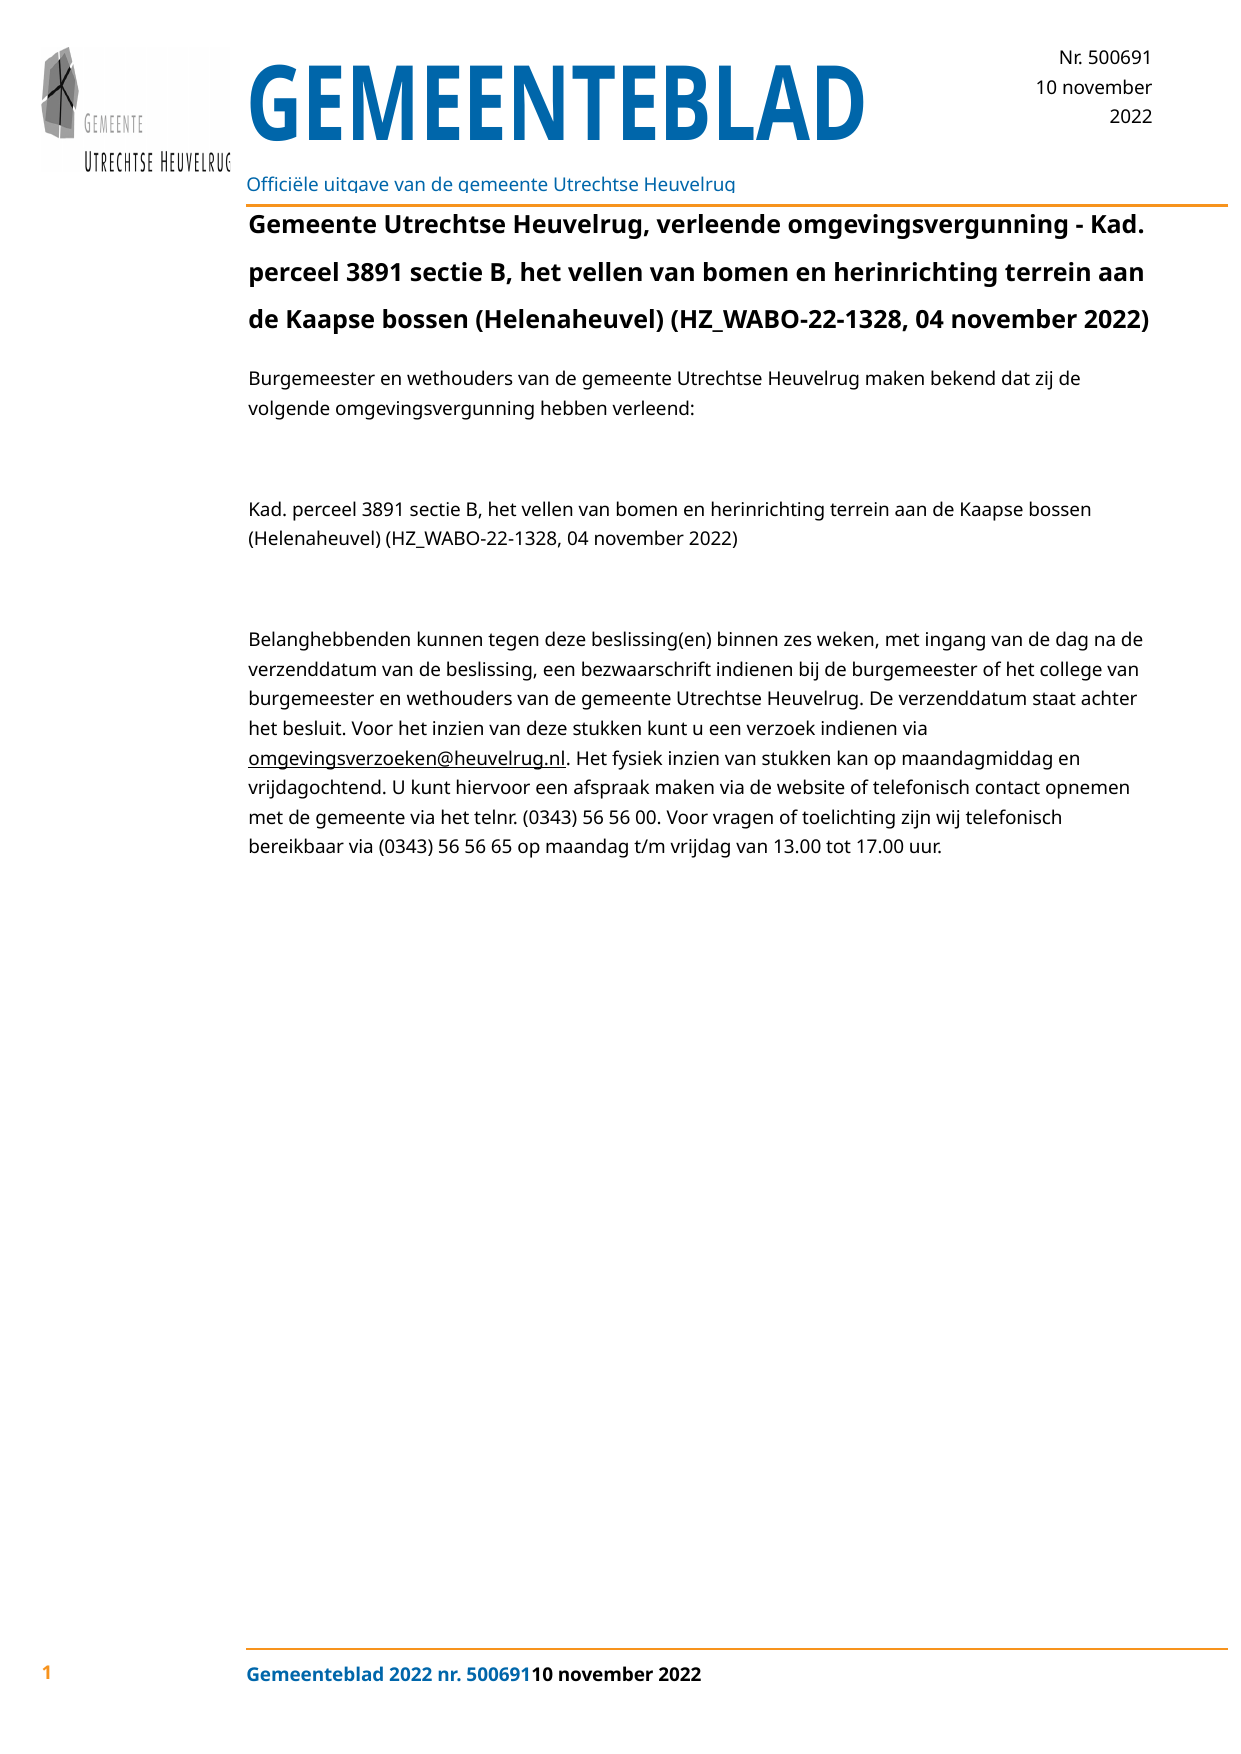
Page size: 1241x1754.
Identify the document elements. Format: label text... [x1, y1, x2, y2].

text Burgemeester en wethouders van de gemeente Utrechtse Heuvelrug maken bekend dat zij de volgende omgevingsvergunning hebben verleend: [248, 366, 1152, 421]
text Belanghebbenden kunnen tegen deze beslissing(en) binnen zes weken, met ingang van de dag na de verzenddatum van de beslissing, een bezwaarschrift indienen bij de burgemeester of het college van burgemeester en wethouders van de gemeente Utrechtse Heuvelrug. De verzenddatum staat achter het besluit. Voor het inzien van deze stukken kunt u een verzoek indienen via omgevingsverzoeken@heuvelrug.nl. Het fysiek inzien van stukken kan op maandagmiddag en vrijdagochtend. U kunt hiervoor een afspraak maken via de website of telefonisch contact opnemen met de gemeente via het telnr. (0343) 56 56 00. Voor vragen of toelichting zijn wij telefonisch bereikbaar via (0343) 56 56 65 op maandag t/m vrijdag van 13.00 tot 17.00 uur. [248, 626, 1152, 859]
picture [41, 47, 231, 172]
text Kad. perceel 3891 sectie B, het vellen van bomen en herinrichting terrein aan de Kaapse bossen (Helenaheuvel) (HZ_WABO-22-1328, 04 november 2022) [248, 496, 1152, 551]
text Gemeente Utrechtse Heuvelrug, verleende omgevingsvergunning - Kad. perceel 3891 sectie B, het vellen van bomen en herinrichting terrein aan de Kaapse bossen (Helenaheuvel) (HZ_WABO-22-1328, 04 november 2022) [248, 207, 1152, 336]
